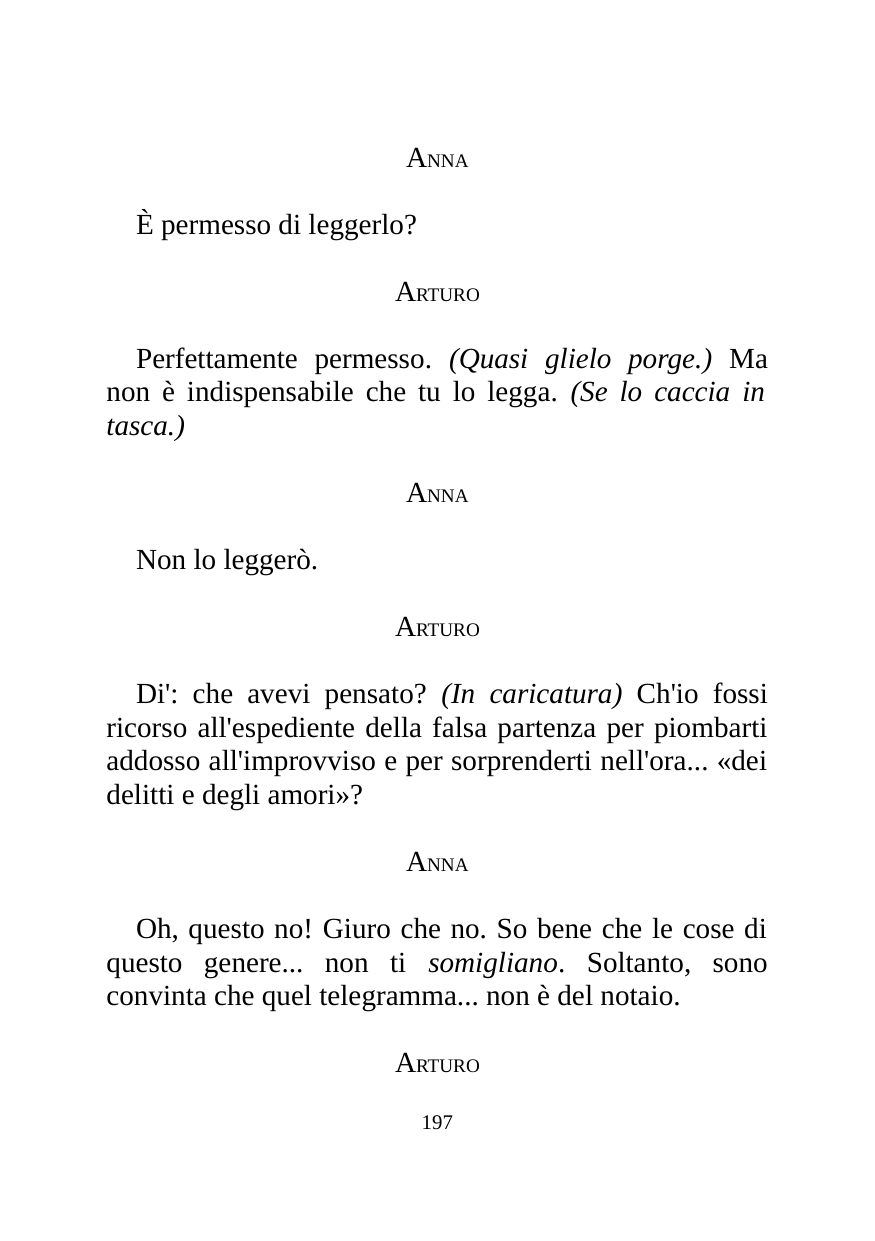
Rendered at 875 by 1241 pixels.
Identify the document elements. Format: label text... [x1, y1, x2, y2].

text Arturo [106, 609, 768, 643]
text Perfettamente permesso. (Quasi glielo porge.) Ma non è indispensabile che tu lo legga. (Se lo caccia in tasca.) [106, 341, 768, 442]
text È permesso di leggerlo? [106, 207, 768, 240]
text Non lo leggerò. [106, 542, 768, 576]
text Anna [106, 844, 768, 878]
text Di': che avevi pensato? (In caricatura) Ch'io fossi ricorso all'espediente della falsa partenza per piombarti addosso all'improvviso e per sorprenderti nell'ora... «dei delitti e degli amori»? [106, 676, 768, 811]
text Anna [106, 475, 768, 509]
text Arturo [106, 274, 768, 307]
text Anna [106, 140, 768, 173]
text Arturo [106, 1045, 768, 1079]
text Oh, questo no! Giuro che no. So bene che le cose di questo genere... non ti somigliano. Soltanto, sono convinta che quel telegramma... non è del notaio. [106, 911, 768, 1012]
